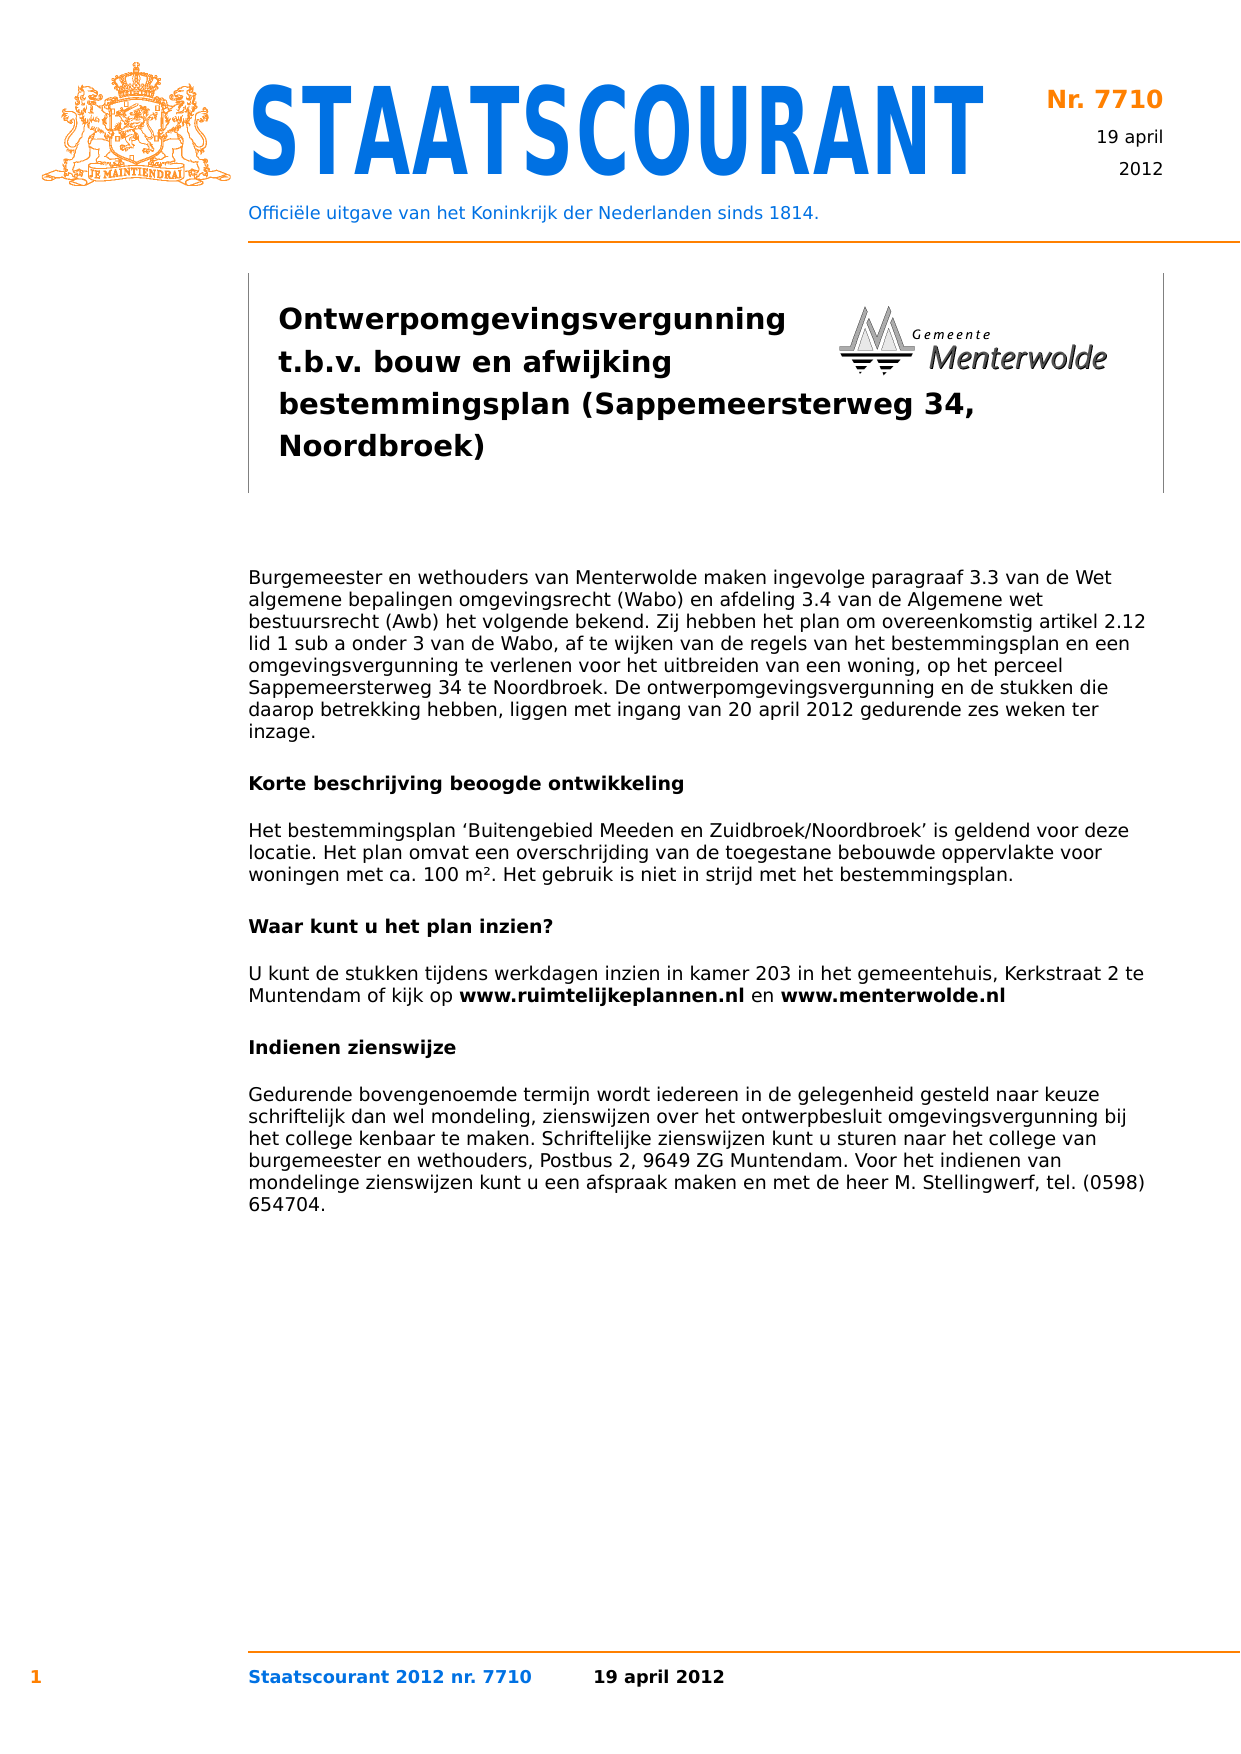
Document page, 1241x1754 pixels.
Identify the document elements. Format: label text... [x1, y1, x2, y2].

text U kunt de stukken tijdens werkdagen inzien in kamer 203 in het gemeentehuis, Kerkstraat 2 te Muntendam of kijk op www.ruimtelijkeplannen.nl en www.menterwolde.nl [248, 963, 1163, 1007]
picture [838, 302, 1134, 380]
table_cell 19 april [998, 121, 1240, 153]
table_cell 2012 [998, 153, 1240, 203]
table_cell Officiële uitgave van het Koninkrijk der Nederlanden sinds 1814. [248, 203, 1240, 241]
picture [41, 62, 231, 186]
text Burgemeester en wethouders van Menterwolde maken ingevolge paragraaf 3.3 van de Wet algemene bepalingen omgevingsrecht (Wabo) en afdeling 3.4 van de Algemene wet bestuursrecht (Awb) het volgende bekend. Zij hebben het plan om overeenkomstig artikel 2.12 lid 1 sub a onder 3 van de Wabo, af te wijken van de regels van het bestemmingsplan en een omgevingsvergunning te verlenen voor het uitbreiden van een woning, op het perceel Sappemeersterweg 34 te Noordbroek. De ontwerpomgevingsvergunning en de stukken die daarop betrekking hebben, liggen met ingang van 20 april 2012 gedurende zes weken ter inzage. [248, 567, 1163, 743]
table_header Nr. 7710 [998, 62, 1240, 121]
text Gedurende bovengenoemde termijn wordt iedereen in de gelegenheid gesteld naar keuze schriftelijk dan wel mondeling, zienswijzen over het ontwerpbesluit omgevingsvergunning bij het college kenbaar te maken. Schriftelijke zienswijzen kunt u sturen naar het college van burgemeester en wethouders, Postbus 2, 9649 ZG Muntendam. Voor het indienen van mondelinge zienswijzen kunt u een afspraak maken en met de heer M. Stellingwerf, tel. (0598) 654704. [248, 1084, 1163, 1216]
table_header STAATSCOURANT [248, 62, 998, 203]
subtitle Korte beschrijving beoogde ontwikkeling [248, 773, 1163, 795]
subtitle Indienen zienswijze [248, 1037, 1163, 1059]
subtitle Waar kunt u het plan inzien? [248, 916, 1163, 938]
subtitle Ontwerpomgevingsvergunning t.b.v. bouw en afwijking bestemmingsplan (Sappemeersterweg 34, Noordbroek) [249, 273, 1163, 493]
text Het bestemmingsplan ‘Buitengebied Meeden en Zuidbroek/Noordbroek’ is geldend voor deze locatie. Het plan omvat een overschrijding van de toegestane bebouwde oppervlakte voor woningen met ca. 100 m². Het gebruik is niet in strijd met het bestemmingsplan. [248, 820, 1163, 886]
table_header [25, 62, 248, 241]
